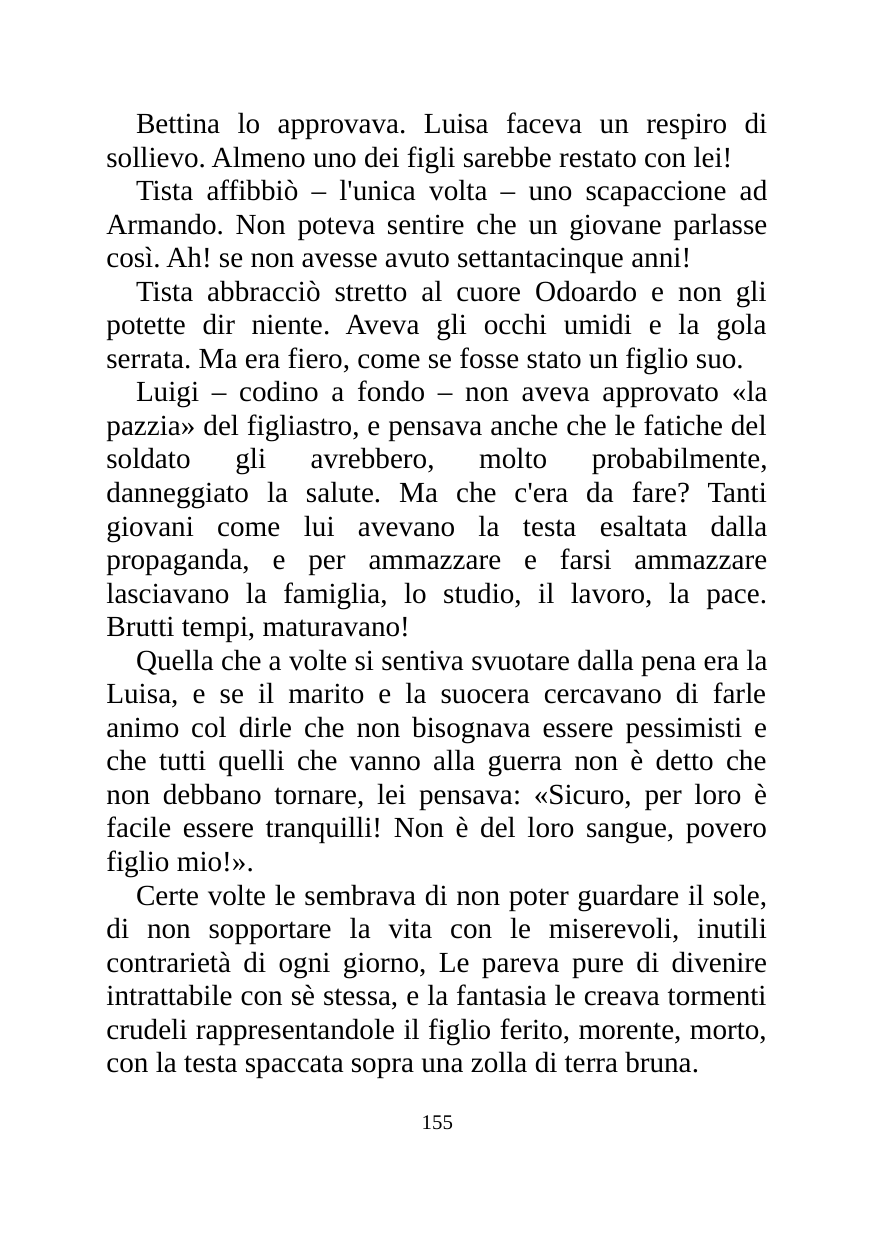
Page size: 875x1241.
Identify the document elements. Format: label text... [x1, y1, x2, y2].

text Bettina lo approvava. Luisa faceva un respiro di sollievo. Almeno uno dei figli sarebbe restato con lei! [106, 106, 768, 173]
text Certe volte le sembrava di non poter guardare il sole, di non sopportare la vita con le miserevoli, inutili contrarietà di ogni giorno, Le pareva pure di divenire intrattabile con sè stessa, e la fantasia le creava tormenti crudeli rappresentandole il figlio ferito, morente, morto, con la testa spaccata sopra una zolla di terra bruna. [106, 878, 768, 1079]
text Luigi – codino a fondo – non aveva approvato «la pazzia» del figliastro, e pensava anche che le fatiche del soldato gli avrebbero, molto probabilmente, danneggiato la salute. Ma che c'era da fare? Tanti giovani come lui avevano la testa esaltata dalla propaganda, e per ammazzare e farsi ammazzare lasciavano la famiglia, lo studio, il lavoro, la pace. Brutti tempi, maturavano! [106, 374, 768, 643]
text Tista abbracciò stretto al cuore Odoardo e non gli potette dir niente. Aveva gli occhi umidi e la gola serrata. Ma era fiero, come se fosse stato un figlio suo. [106, 274, 768, 374]
text Quella che a volte si sentiva svuotare dalla pena era la Luisa, e se il marito e la suocera cercavano di farle animo col dirle che non bisognava essere pessimisti e che tutti quelli che vanno alla guerra non è detto che non debbano tornare, lei pensava: «Sicuro, per loro è facile essere tranquilli! Non è del loro sangue, povero figlio mio!». [106, 643, 768, 878]
text Tista affibbiò – l'unica volta – uno scapaccione ad Armando. Non poteva sentire che un giovane parlasse così. Ah! se non avesse avuto settantacinque anni! [106, 173, 768, 274]
